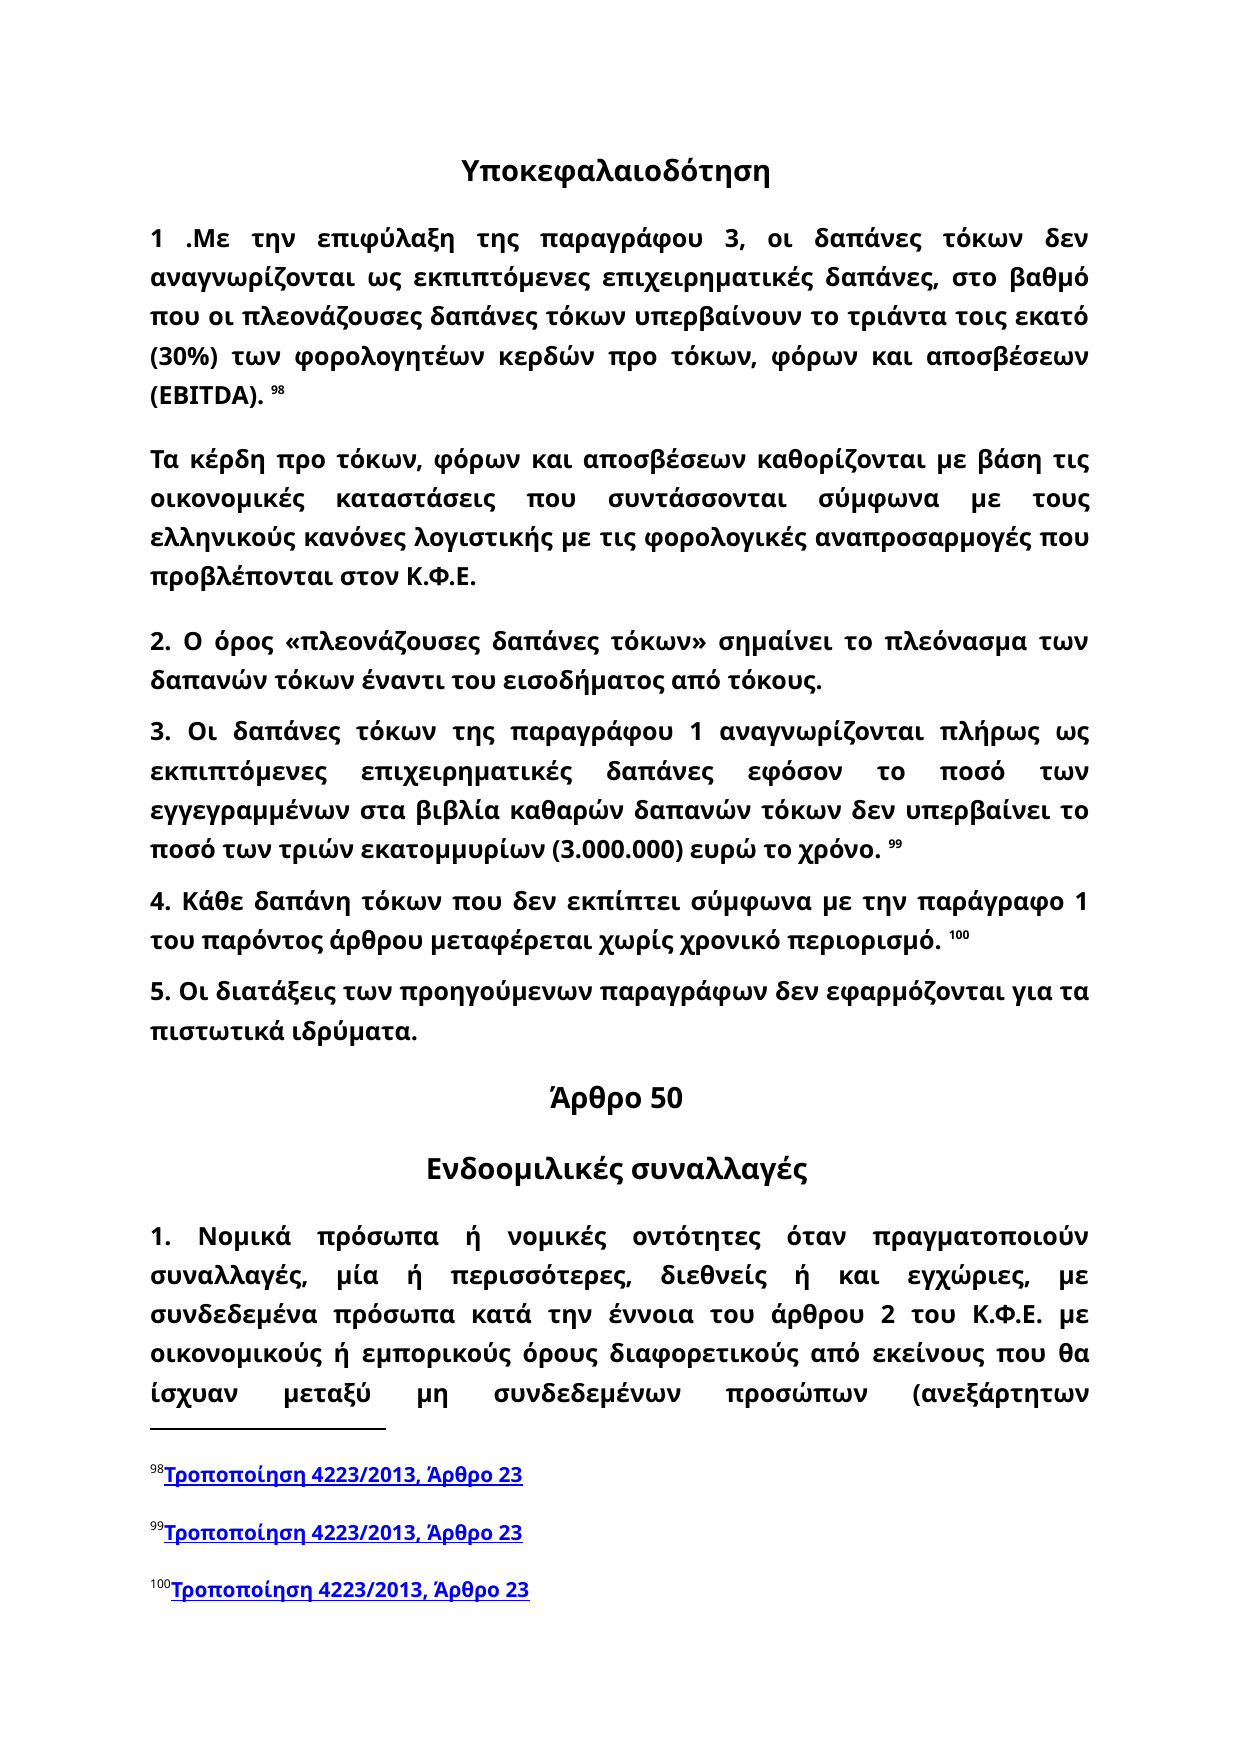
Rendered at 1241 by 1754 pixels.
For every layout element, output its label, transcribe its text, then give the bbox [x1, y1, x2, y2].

subtitle Ενδοομιλικές συναλλαγές [150, 1148, 1090, 1188]
text 1 .Με την επιφύλαξη της παραγράφου 3, οι δαπάνες τόκων δεν αναγνωρίζονται ως εκπιπτόμενες επιχειρηματικές δαπάνες, στο βαθμό που οι πλεονάζουσες δαπάνες τόκων υπερβαίνουν το τριάντα τοις εκατό (30%) των φορολογητέων κερδών προ τόκων, φόρων και αποσβέσεων (EBITDA). [150, 221, 1090, 411]
text Τροποποίηση 4223/2013, Άρθρο 23 [150, 1460, 1090, 1489]
text Τροποποίηση 4223/2013, Άρθρο 23 [150, 1518, 1090, 1546]
text 2. Ο όρος «πλεονάζουσες δαπάνες τόκων» σημαίνει το πλεόνασμα των δαπανών τόκων έναντι του εισοδήματος από τόκους. [150, 623, 1090, 696]
text 4. Κάθε δαπάνη τόκων που δεν εκπίπτει σύμφωνα με την παράγραφο 1 του παρόντος άρθρου μεταφέρεται χωρίς χρονικό περιορισμό. [150, 883, 1090, 956]
text Τροποποίηση 4223/2013, Άρθρο 23 [150, 1576, 1090, 1604]
subtitle Υποκεφαλαιοδότηση [150, 150, 1090, 190]
subtitle Άρθρο 50 [150, 1077, 1090, 1117]
text 5. Οι διατάξεις των προηγούμενων παραγράφων δεν εφαρμόζονται για τα πιστωτικά ιδρύματα. [150, 974, 1090, 1047]
text 3. Οι δαπάνες τόκων της παραγράφου 1 αναγνωρίζονται πλήρως ως εκπιπτόμενες επιχειρηματικές δαπάνες εφόσον το ποσό των εγγεγραμμένων στα βιβλία καθαρών δαπανών τόκων δεν υπερβαίνει το ποσό των τριών εκατομμυρίων (3.000.000) ευρώ το χρόνο. [150, 714, 1090, 866]
text Τα κέρδη προ τόκων, φόρων και αποσβέσεων καθορίζονται με βάση τις οικονομικές καταστάσεις που συντάσσονται σύμφωνα με τους ελληνικούς κανόνες λογιστικής με τις φορολογικές αναπροσαρμογές που προβλέπονται στον Κ.Φ.Ε. [150, 441, 1090, 593]
text 1. Νομικά πρόσωπα ή νομικές οντότητες όταν πραγματοποιούν συναλλαγές, μία ή περισσότερες, διεθνείς ή και εγχώριες, με συνδεδεμένα πρόσωπα κατά την έννοια του άρθρου 2 του Κ.Φ.Ε. με οικονομικούς ή εμπορικούς όρους διαφορετικούς από εκείνους που θα ίσχυαν μεταξύ μη συνδεδεμένων προσώπων (ανεξάρτητων [150, 1218, 1090, 1409]
